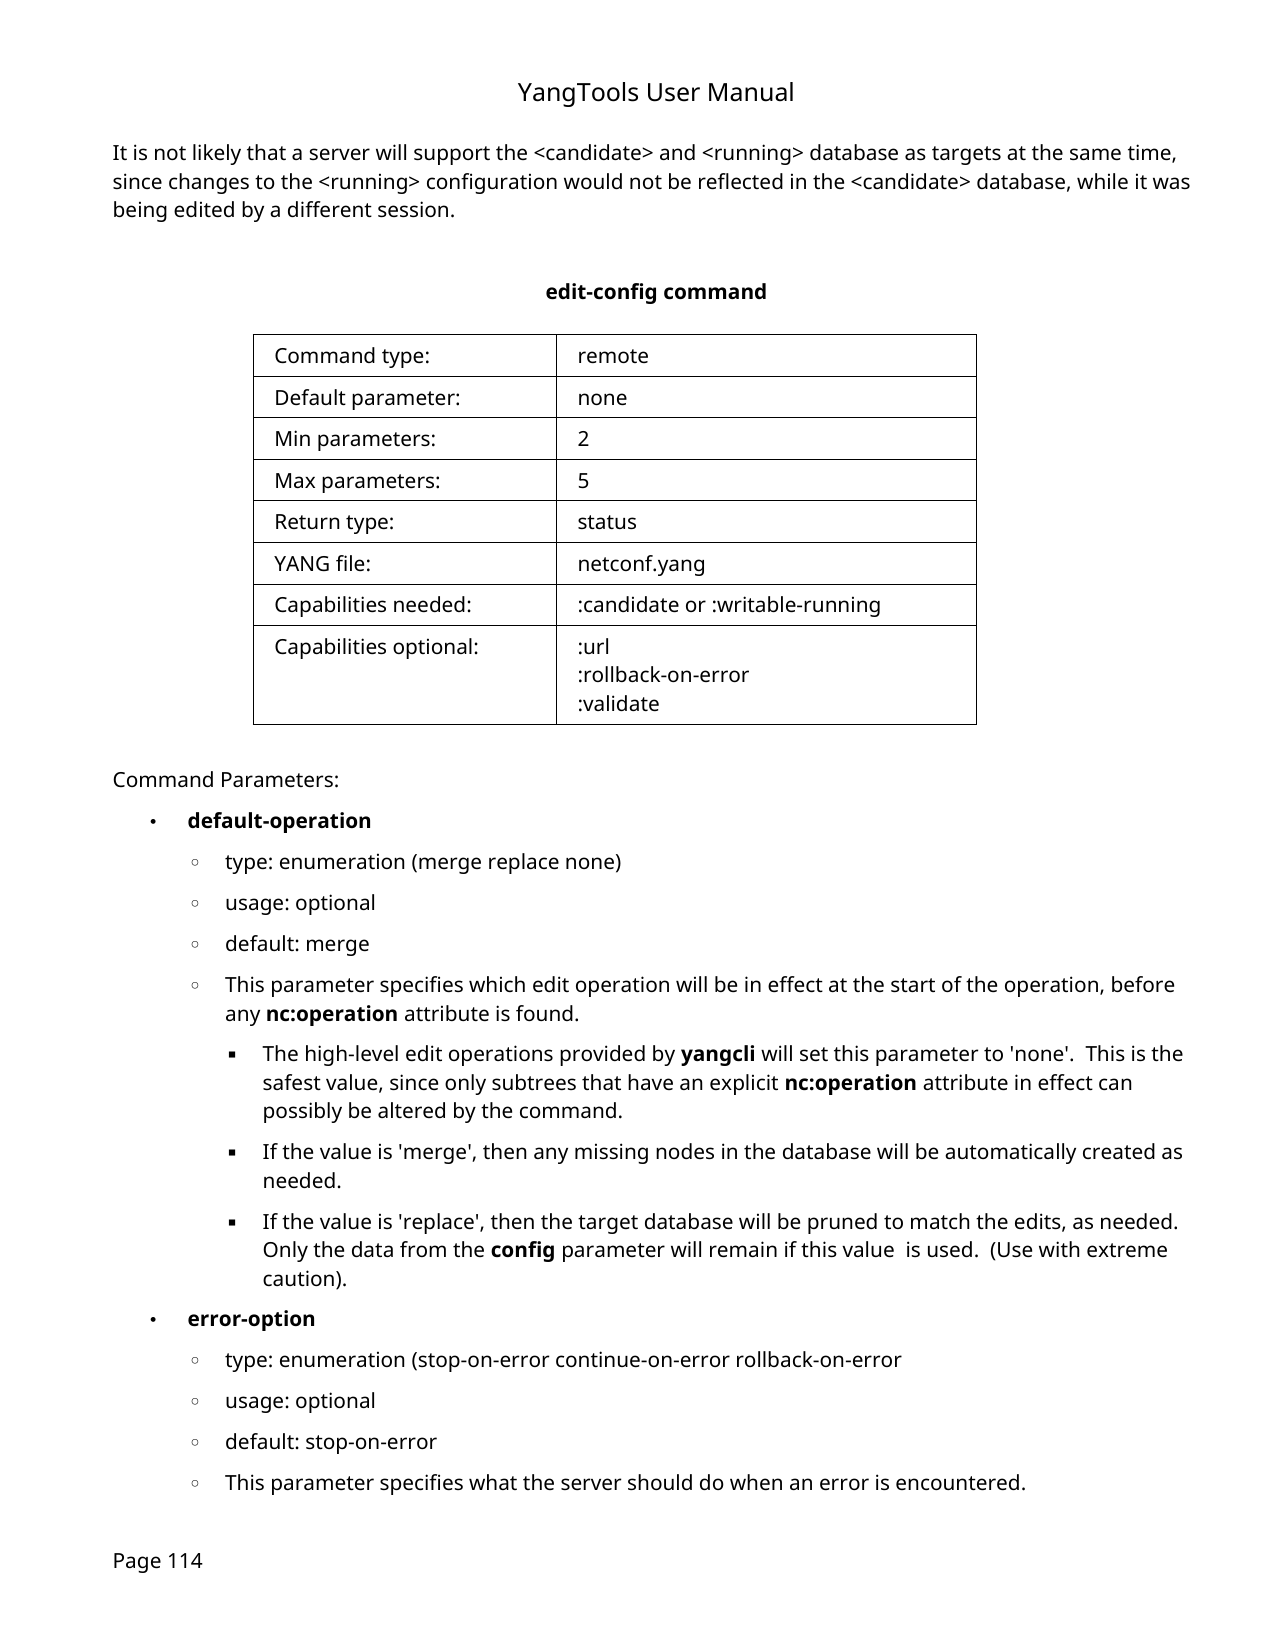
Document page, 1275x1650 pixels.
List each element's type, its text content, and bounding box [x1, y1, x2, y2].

list error-option [150, 1304, 1200, 1333]
table_cell status [557, 501, 976, 542]
list type: enumeration (stop-on-error continue-on-error rollback-on-error [187, 1346, 1200, 1374]
list default-operation [150, 806, 1200, 835]
text Command Parameters: [112, 766, 1200, 794]
table_cell Max parameters: [254, 460, 556, 500]
list default: merge [187, 929, 1200, 958]
table_cell Capabilities optional: [254, 626, 556, 723]
table_cell 5 [557, 460, 976, 500]
subtitle edit-config command [127, 277, 1185, 306]
list default: stop-on-error [187, 1427, 1200, 1456]
table_cell Min parameters: [254, 418, 556, 459]
table_cell YANG file: [254, 543, 556, 583]
table_cell Capabilities needed: [254, 585, 556, 625]
list If the value is 'replace', then the target database will be pruned to match the edits, as needed. Only the data from the config parameter will remain if this value is used. (Use with extreme caution). [225, 1207, 1200, 1292]
text It is not likely that a server will support the <candidate> and <running> database as targets at the same time, since changes to the <running> configuration would not be reflected in the <candidate> database, while it was being edited by a different session. [112, 138, 1200, 224]
list This parameter specifies which edit operation will be in effect at the start of the operation, before any nc:operation attribute is found. [187, 970, 1200, 1027]
list This parameter specifies what the server should do when an error is encountered. [187, 1468, 1200, 1497]
list usage: optional [187, 1386, 1200, 1415]
list The high-level edit operations provided by yangcli will set this parameter to 'none'. This is the safest value, since only subtrees that have an explicit nc:operation attribute in effect can possibly be altered by the command. [225, 1039, 1200, 1125]
table_cell :url :rollback-on-error :validate [557, 626, 976, 723]
table_header Command type: [254, 335, 556, 376]
table_cell netconf.yang [557, 543, 976, 583]
list type: enumeration (merge replace none) [187, 847, 1200, 876]
table_header remote [557, 335, 976, 376]
table_cell Default parameter: [254, 377, 556, 417]
list If the value is 'merge', then any missing nodes in the database will be automatically created as needed. [225, 1137, 1200, 1194]
table_cell 2 [557, 418, 976, 459]
table_cell none [557, 377, 976, 417]
list usage: optional [187, 888, 1200, 917]
table_cell :candidate or :writable-running [557, 585, 976, 625]
table_cell Return type: [254, 501, 556, 542]
